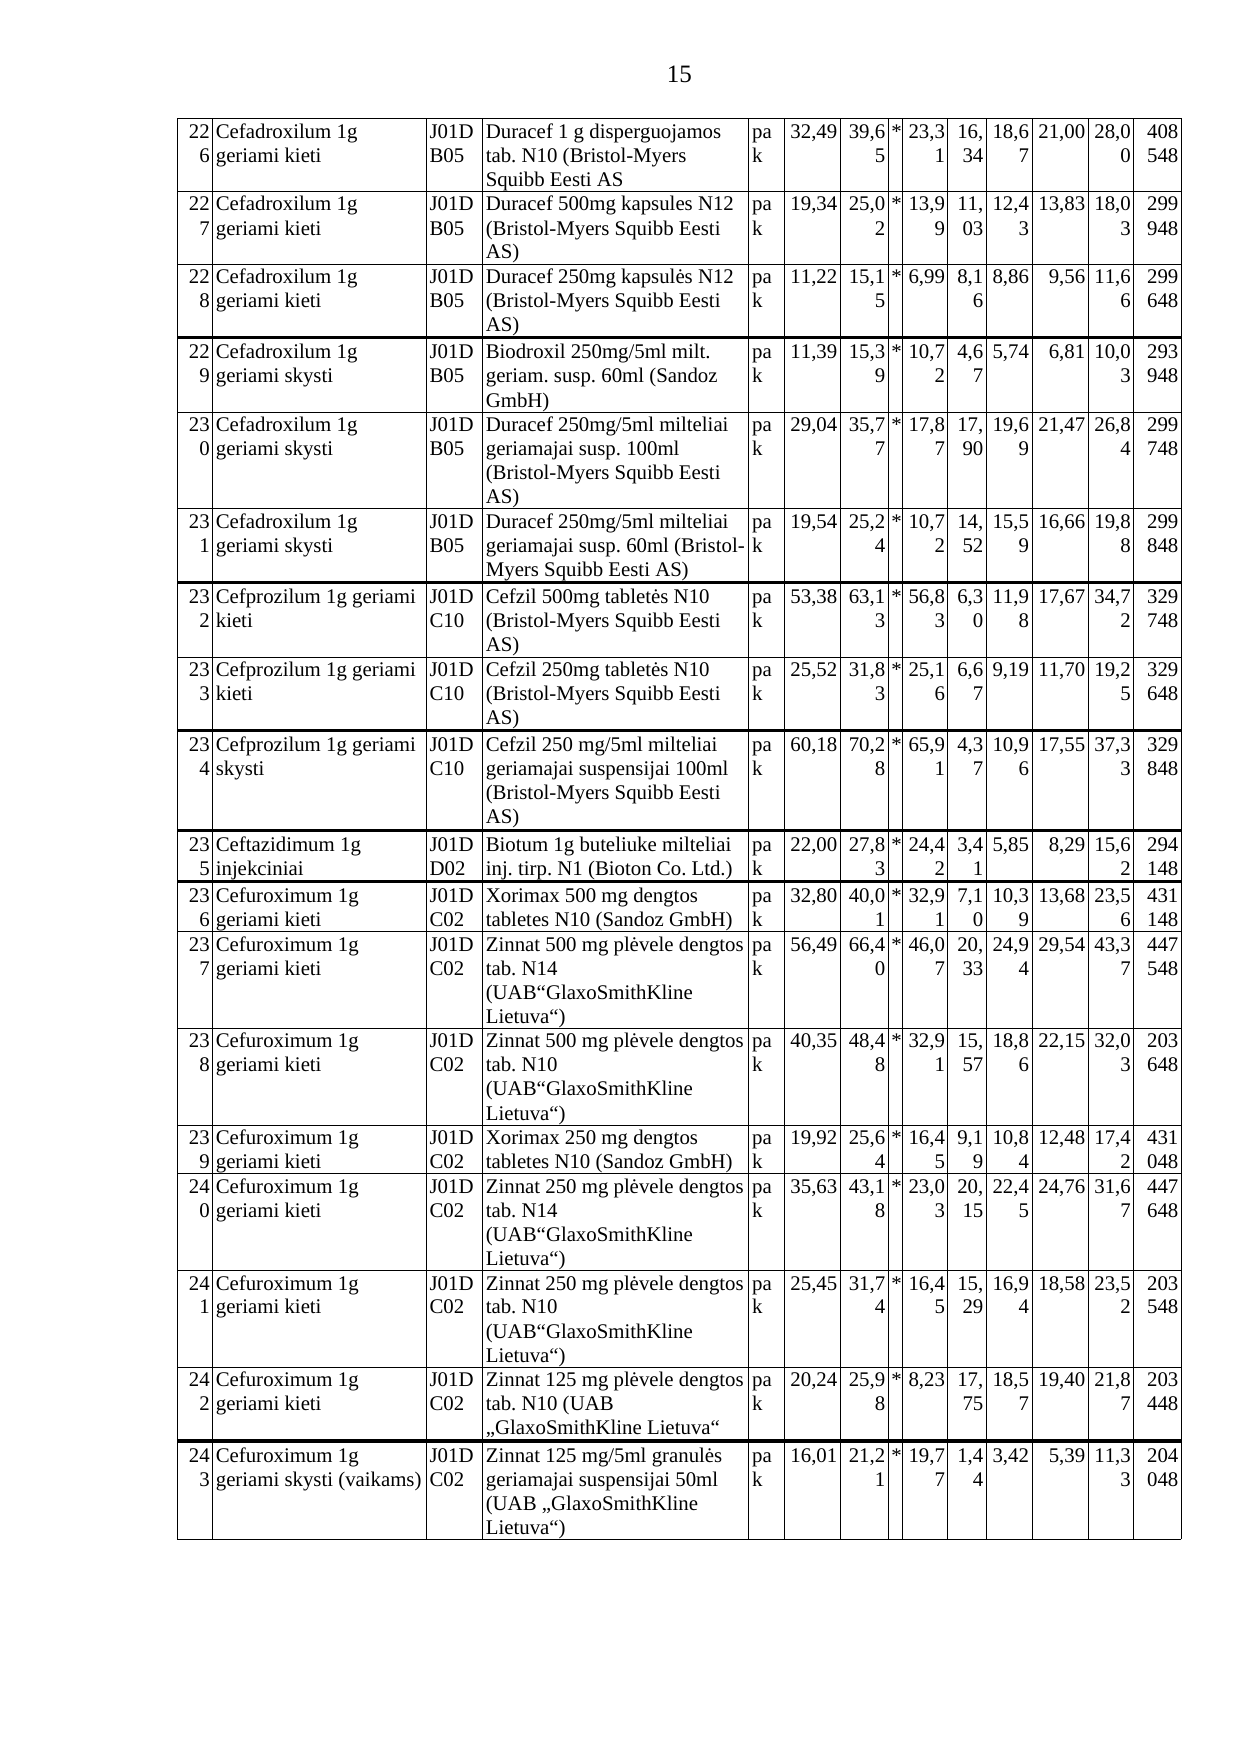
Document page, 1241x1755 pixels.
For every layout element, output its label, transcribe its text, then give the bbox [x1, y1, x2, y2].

table_cell 32,49 [785, 119, 840, 191]
table_cell 20,24 [785, 1368, 840, 1439]
table_cell 32,80 [785, 883, 840, 931]
table_cell 229 [178, 339, 212, 412]
table_cell 18,86 [987, 1029, 1032, 1124]
table_cell 237 [178, 932, 212, 1028]
table_cell J01DC10 [427, 732, 482, 828]
table_cell 6,99 [903, 265, 947, 336]
table_cell 32,91 [903, 883, 947, 931]
table_cell 24,94 [987, 932, 1032, 1028]
table_cell Cefprozilum 1g geriami kieti [213, 658, 426, 729]
table_cell Cefzil 500mg tabletės N10 (Bristol-Myers Squibb Eesti AS) [483, 584, 748, 656]
table_cell 23,03 [903, 1174, 947, 1270]
table_cell J01DB05 [427, 192, 482, 263]
table_cell 23,31 [903, 119, 947, 191]
table_cell 7,10 [948, 883, 986, 931]
table_cell J01DC10 [427, 658, 482, 729]
table_cell 66,40 [841, 932, 888, 1028]
table_cell 17,55 [1033, 732, 1088, 828]
table_cell 24,76 [1033, 1174, 1088, 1270]
table_cell 24,42 [903, 832, 947, 880]
table_cell Zinnat 125 mg plėvele dengtos tab. N10 (UAB „GlaxoSmithKline Lietuva“ [483, 1368, 748, 1439]
table_cell 17,90 [948, 413, 986, 508]
table_cell J01DB05 [427, 413, 482, 508]
table_cell J01DC02 [427, 1174, 482, 1270]
table_cell 31,74 [841, 1271, 888, 1367]
table_cell 13,99 [903, 192, 947, 263]
table_cell * [889, 339, 902, 412]
table_cell 21,00 [1033, 119, 1088, 191]
table_cell 294148 [1134, 832, 1181, 880]
table_cell 13,83 [1033, 192, 1088, 263]
table_cell 27,83 [841, 832, 888, 880]
table_cell 15,29 [948, 1271, 986, 1367]
table_cell 3,41 [948, 832, 986, 880]
table_cell J01DB05 [427, 509, 482, 581]
table_cell 447548 [1134, 932, 1181, 1028]
table_cell 12,48 [1033, 1126, 1088, 1173]
table_cell 20,33 [948, 932, 986, 1028]
table_cell * [889, 1174, 902, 1270]
table_cell 22,15 [1033, 1029, 1088, 1124]
table_cell pak [749, 932, 784, 1028]
table_cell 46,07 [903, 932, 947, 1028]
table_cell * [889, 932, 902, 1028]
table_cell 233 [178, 658, 212, 729]
table_cell 11,98 [987, 584, 1032, 656]
table_cell pak [749, 119, 784, 191]
table_cell 35,77 [841, 413, 888, 508]
table_cell * [889, 192, 902, 263]
table_cell 65,91 [903, 732, 947, 828]
table_cell 19,34 [785, 192, 840, 263]
table_cell 16,01 [785, 1443, 840, 1539]
table_cell * [889, 1029, 902, 1124]
table_cell Cefuroximum 1g geriami kieti [213, 1174, 426, 1270]
table_cell 63,13 [841, 584, 888, 656]
table_cell 29,04 [785, 413, 840, 508]
table_cell 18,58 [1033, 1271, 1088, 1367]
table_cell 9,19 [948, 1126, 986, 1173]
table_cell pak [749, 1029, 784, 1124]
table_cell 22,00 [785, 832, 840, 880]
table_cell 37,33 [1089, 732, 1133, 828]
table_cell Biodroxil 250mg/5ml milt. geriam. susp. 60ml (Sandoz GmbH) [483, 339, 748, 412]
table_cell 227 [178, 192, 212, 263]
table_cell 232 [178, 584, 212, 656]
table_cell Cefuroximum 1g geriami kieti [213, 1368, 426, 1439]
table_cell Duracef 250mg/5ml milteliai geriamajai susp. 60ml (Bristol-Myers Squibb Eesti AS) [483, 509, 748, 581]
table_cell 18,03 [1089, 192, 1133, 263]
table_cell Zinnat 250 mg plėvele dengtos tab. N10 (UAB“GlaxoSmithKline Lietuva“) [483, 1271, 748, 1367]
table_cell Zinnat 250 mg plėvele dengtos tab. N14 (UAB“GlaxoSmithKline Lietuva“) [483, 1174, 748, 1270]
table_cell 15,39 [841, 339, 888, 412]
table_cell 8,23 [903, 1368, 947, 1439]
table_cell Cefadroxilum 1g geriami skysti [213, 339, 426, 412]
table_cell 18,67 [987, 119, 1032, 191]
table_cell 22,45 [987, 1174, 1032, 1270]
table_cell pak [749, 658, 784, 729]
table_cell 4,67 [948, 339, 986, 412]
table_cell 56,83 [903, 584, 947, 656]
table_cell 447648 [1134, 1174, 1181, 1270]
table_cell 19,25 [1089, 658, 1133, 729]
table_cell 25,52 [785, 658, 840, 729]
table_cell 23,52 [1089, 1271, 1133, 1367]
table_cell 31,67 [1089, 1174, 1133, 1270]
table_cell Cefuroximum 1g geriami kieti [213, 932, 426, 1028]
table_cell 13,68 [1033, 883, 1088, 931]
table_cell 10,72 [903, 339, 947, 412]
table_cell * [889, 1126, 902, 1173]
table_cell 25,02 [841, 192, 888, 263]
table_cell J01DB05 [427, 339, 482, 412]
table_cell 26,84 [1089, 413, 1133, 508]
table_cell 20,15 [948, 1174, 986, 1270]
table_cell J01DC10 [427, 584, 482, 656]
table_cell 243 [178, 1443, 212, 1539]
table_cell 5,74 [987, 339, 1032, 412]
table_cell * [889, 883, 902, 931]
table_cell 203648 [1134, 1029, 1181, 1124]
table_cell 40,01 [841, 883, 888, 931]
table_cell pak [749, 1271, 784, 1367]
table_cell Xorimax 250 mg dengtos tabletes N10 (Sandoz GmbH) [483, 1126, 748, 1173]
table_cell 15,15 [841, 265, 888, 336]
table_cell pak [749, 1126, 784, 1173]
table_cell Cefprozilum 1g geriami kieti [213, 584, 426, 656]
table_cell J01DC02 [427, 1126, 482, 1173]
table_cell pak [749, 509, 784, 581]
table_cell Cefuroximum 1g geriami kieti [213, 883, 426, 931]
table_cell 25,24 [841, 509, 888, 581]
table_cell 239 [178, 1126, 212, 1173]
table_cell 16,45 [903, 1126, 947, 1173]
table_cell 299848 [1134, 509, 1181, 581]
table_cell 6,30 [948, 584, 986, 656]
table_cell Cefuroximum 1g geriami kieti [213, 1126, 426, 1173]
table_cell 10,96 [987, 732, 1032, 828]
table_cell 17,87 [903, 413, 947, 508]
table_cell 53,38 [785, 584, 840, 656]
table_cell * [889, 119, 902, 191]
table_cell 18,57 [987, 1368, 1032, 1439]
table_cell 299648 [1134, 265, 1181, 336]
table_cell pak [749, 883, 784, 931]
table_cell 329648 [1134, 658, 1181, 729]
table_cell Ceftazidimum 1g injekciniai [213, 832, 426, 880]
table_cell 25,64 [841, 1126, 888, 1173]
table_cell J01DD02 [427, 832, 482, 880]
table_cell Duracef 1 g disperguojamos tab. N10 (Bristol-Myers Squibb Eesti AS [483, 119, 748, 191]
table_cell 21,21 [841, 1443, 888, 1539]
table_cell * [889, 584, 902, 656]
table_cell 16,45 [903, 1271, 947, 1367]
table_cell 32,03 [1089, 1029, 1133, 1124]
table_cell 5,39 [1033, 1443, 1088, 1539]
table_cell 56,49 [785, 932, 840, 1028]
table_cell J01DC02 [427, 1271, 482, 1367]
table_cell Duracef 250mg/5ml milteliai geriamajai susp. 100ml (Bristol-Myers Squibb Eesti AS) [483, 413, 748, 508]
table_cell Cefuroximum 1g geriami kieti [213, 1029, 426, 1124]
table_cell Cefuroximum 1g geriami kieti [213, 1271, 426, 1367]
table_cell 431148 [1134, 883, 1181, 931]
table_cell 203448 [1134, 1368, 1181, 1439]
table_cell 10,39 [987, 883, 1032, 931]
table_cell 43,37 [1089, 932, 1133, 1028]
table_cell 9,56 [1033, 265, 1088, 336]
table_cell 238 [178, 1029, 212, 1124]
table_cell Biotum 1g buteliuke milteliai inj. tirp. N1 (Bioton Co. Ltd.) [483, 832, 748, 880]
table_cell J01DC02 [427, 883, 482, 931]
table_cell 40,35 [785, 1029, 840, 1124]
table_cell * [889, 413, 902, 508]
table_cell pak [749, 584, 784, 656]
table_cell * [889, 732, 902, 828]
table_cell 226 [178, 119, 212, 191]
table_cell 408548 [1134, 119, 1181, 191]
table_cell 16,34 [948, 119, 986, 191]
table_cell 29,54 [1033, 932, 1088, 1028]
table_cell 39,65 [841, 119, 888, 191]
table_cell 228 [178, 265, 212, 336]
table_cell J01DC02 [427, 1443, 482, 1539]
table_cell 299748 [1134, 413, 1181, 508]
table_cell J01DB05 [427, 265, 482, 336]
table_cell Xorimax 500 mg dengtos tabletes N10 (Sandoz GmbH) [483, 883, 748, 931]
table_cell pak [749, 832, 784, 880]
table_cell Cefadroxilum 1g geriami skysti [213, 509, 426, 581]
table_cell 236 [178, 883, 212, 931]
table_cell 31,83 [841, 658, 888, 729]
table_cell 8,16 [948, 265, 986, 336]
table_cell 70,28 [841, 732, 888, 828]
table_cell 299948 [1134, 192, 1181, 263]
table_cell 19,69 [987, 413, 1032, 508]
table_cell 5,85 [987, 832, 1032, 880]
table_cell 235 [178, 832, 212, 880]
table_cell 1,44 [948, 1443, 986, 1539]
table_cell 234 [178, 732, 212, 828]
table_cell Duracef 250mg kapsulės N12 (Bristol-Myers Squibb Eesti AS) [483, 265, 748, 336]
table_cell 21,87 [1089, 1368, 1133, 1439]
table_cell pak [749, 1368, 784, 1439]
table_cell 16,66 [1033, 509, 1088, 581]
table_cell 230 [178, 413, 212, 508]
table_cell pak [749, 1443, 784, 1539]
table_cell Zinnat 500 mg plėvele dengtos tab. N10 (UAB“GlaxoSmithKline Lietuva“) [483, 1029, 748, 1124]
table_cell 23,56 [1089, 883, 1133, 931]
table_cell 14,52 [948, 509, 986, 581]
table_cell pak [749, 1174, 784, 1270]
table_cell 11,39 [785, 339, 840, 412]
table_cell * [889, 1443, 902, 1539]
table_cell pak [749, 339, 784, 412]
table_cell 28,00 [1089, 119, 1133, 191]
table_cell 10,84 [987, 1126, 1032, 1173]
table_cell 242 [178, 1368, 212, 1439]
table_cell 17,75 [948, 1368, 986, 1439]
table_cell 15,62 [1089, 832, 1133, 880]
table_cell 32,91 [903, 1029, 947, 1124]
table_cell pak [749, 732, 784, 828]
table_cell * [889, 658, 902, 729]
table_cell 19,88 [1089, 509, 1133, 581]
table_cell Cefprozilum 1g geriami skysti [213, 732, 426, 828]
table_cell Duracef 500mg kapsules N12 (Bristol-Myers Squibb Eesti AS) [483, 192, 748, 263]
table_cell 293948 [1134, 339, 1181, 412]
table_cell Zinnat 125 mg/5ml granulės geriamajai suspensijai 50ml (UAB „GlaxoSmithKline Lietuva“) [483, 1443, 748, 1539]
table_cell 329848 [1134, 732, 1181, 828]
table_cell 9,19 [987, 658, 1032, 729]
table_cell 11,03 [948, 192, 986, 263]
table_cell 241 [178, 1271, 212, 1367]
table_cell 431048 [1134, 1126, 1181, 1173]
table_cell 240 [178, 1174, 212, 1270]
table_cell 17,67 [1033, 584, 1088, 656]
table_cell 19,40 [1033, 1368, 1088, 1439]
table_cell 11,70 [1033, 658, 1088, 729]
table_cell pak [749, 265, 784, 336]
table_cell 15,59 [987, 509, 1032, 581]
table_cell 6,81 [1033, 339, 1088, 412]
table_cell Zinnat 500 mg plėvele dengtos tab. N14 (UAB“GlaxoSmithKline Lietuva“) [483, 932, 748, 1028]
table_cell * [889, 832, 902, 880]
table_cell 19,77 [903, 1443, 947, 1539]
table_cell J01DC02 [427, 1029, 482, 1124]
table_cell 25,98 [841, 1368, 888, 1439]
table_cell 203548 [1134, 1271, 1181, 1367]
table_cell J01DC02 [427, 932, 482, 1028]
table_cell 8,86 [987, 265, 1032, 336]
table_cell Cefadroxilum 1g geriami kieti [213, 119, 426, 191]
table_cell Cefadroxilum 1g geriami skysti [213, 413, 426, 508]
table_cell 11,33 [1089, 1443, 1133, 1539]
table_cell 4,37 [948, 732, 986, 828]
table_cell J01DC02 [427, 1368, 482, 1439]
table_cell 48,48 [841, 1029, 888, 1124]
table_cell 16,94 [987, 1271, 1032, 1367]
table_cell 3,42 [987, 1443, 1032, 1539]
table_cell Cefzil 250mg tabletės N10 (Bristol-Myers Squibb Eesti AS) [483, 658, 748, 729]
table_cell 17,42 [1089, 1126, 1133, 1173]
table_cell 25,16 [903, 658, 947, 729]
table_cell 11,22 [785, 265, 840, 336]
table_cell pak [749, 413, 784, 508]
table_cell 43,18 [841, 1174, 888, 1270]
table_cell pak [749, 192, 784, 263]
table_cell 10,72 [903, 509, 947, 581]
table_cell 231 [178, 509, 212, 581]
table_cell 12,43 [987, 192, 1032, 263]
table_cell 60,18 [785, 732, 840, 828]
table_cell 25,45 [785, 1271, 840, 1367]
table_cell Cefadroxilum 1g geriami kieti [213, 265, 426, 336]
table_cell * [889, 1368, 902, 1439]
table_cell 21,47 [1033, 413, 1088, 508]
table_cell 204048 [1134, 1443, 1181, 1539]
table_cell Cefuroximum 1g geriami skysti (vaikams) [213, 1443, 426, 1539]
table_cell 11,66 [1089, 265, 1133, 336]
table_cell 35,63 [785, 1174, 840, 1270]
table_cell * [889, 265, 902, 336]
table_cell Cefadroxilum 1g geriami kieti [213, 192, 426, 263]
table_cell J01DB05 [427, 119, 482, 191]
table_cell * [889, 509, 902, 581]
table_cell 6,67 [948, 658, 986, 729]
table_cell * [889, 1271, 902, 1367]
table_cell Cefzil 250 mg/5ml milteliai geriamajai suspensijai 100ml (Bristol-Myers Squibb Eesti AS) [483, 732, 748, 828]
table_cell 329748 [1134, 584, 1181, 656]
table_cell 15,57 [948, 1029, 986, 1124]
table_cell 34,72 [1089, 584, 1133, 656]
table_cell 8,29 [1033, 832, 1088, 880]
table_cell 19,54 [785, 509, 840, 581]
table_cell 19,92 [785, 1126, 840, 1173]
table_cell 10,03 [1089, 339, 1133, 412]
